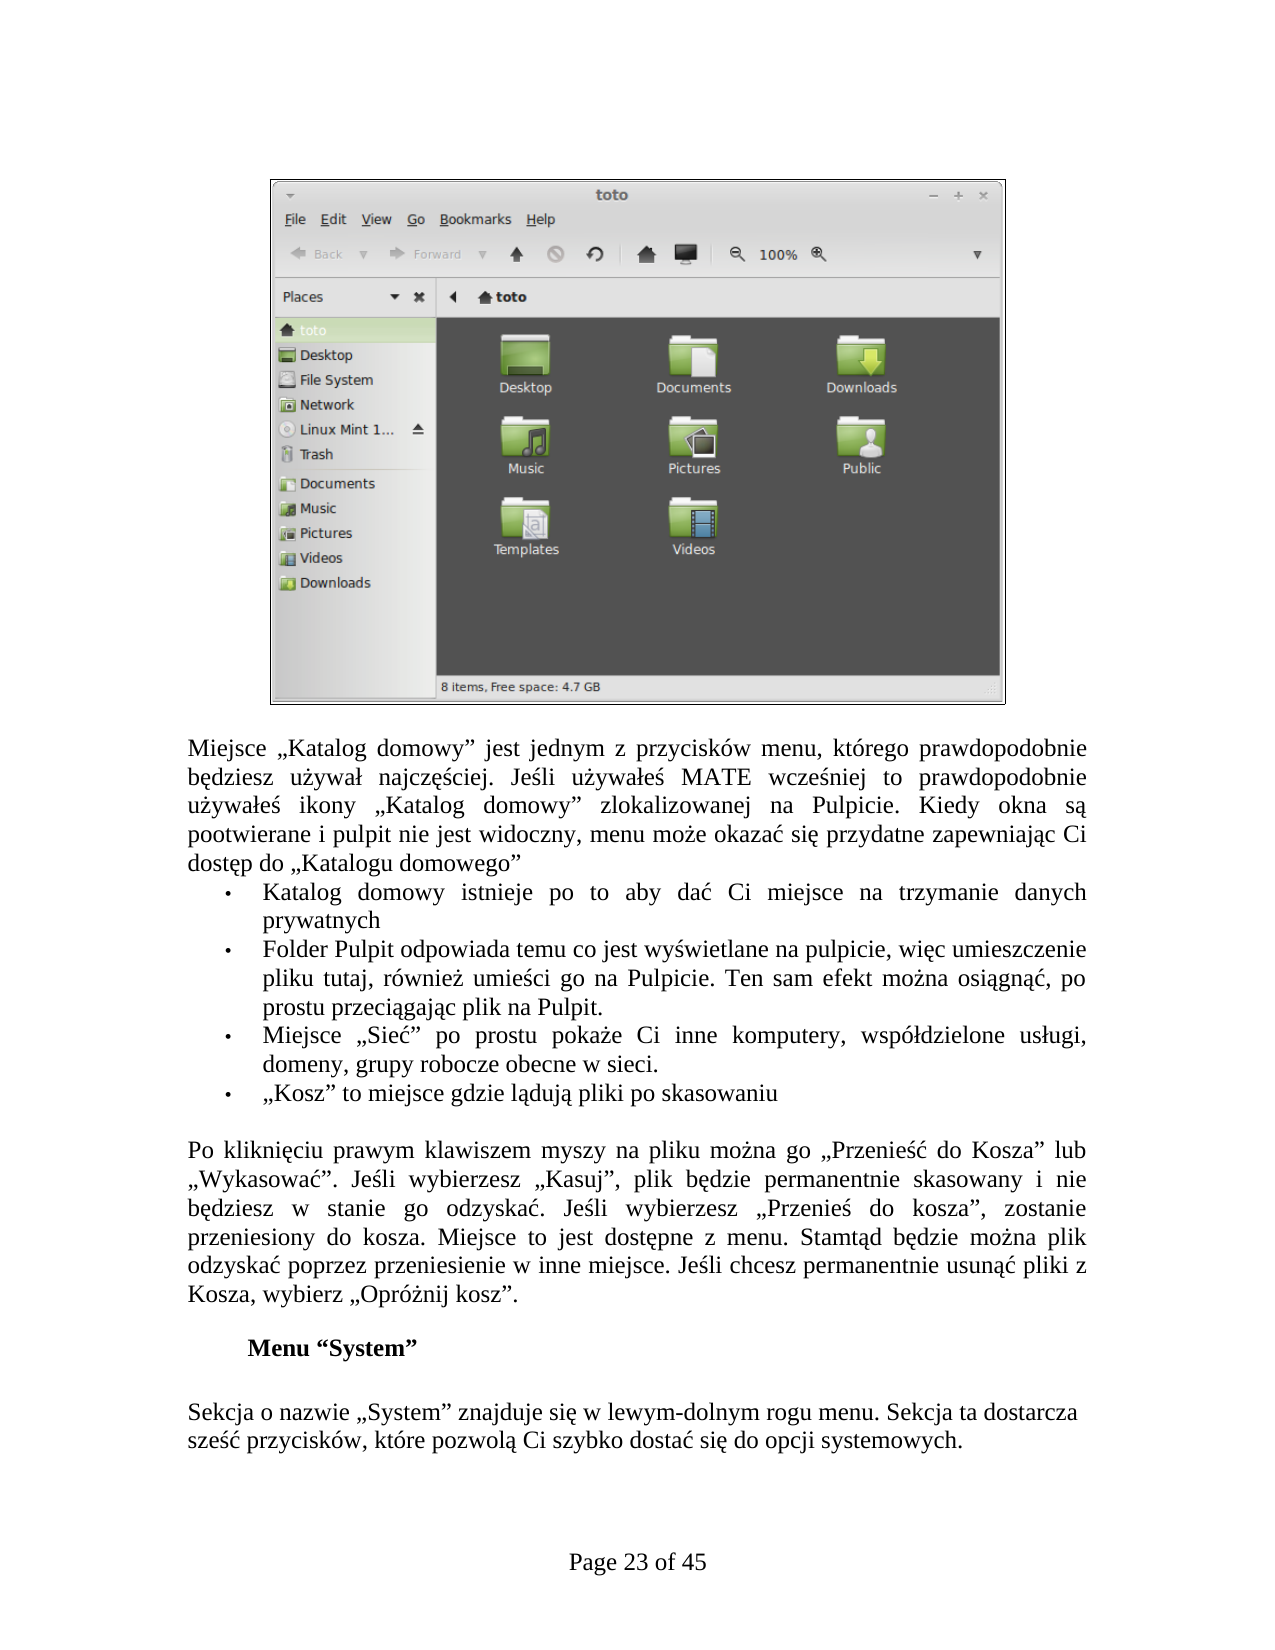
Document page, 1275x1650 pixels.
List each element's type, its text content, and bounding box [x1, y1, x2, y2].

list Katalog domowy istnieje po to aby dać Ci miejsce na trzymanie danych prywatnych [225, 877, 1087, 934]
text Miejsce „Katalog domowy” jest jednym z przycisków menu, którego prawdopodobnie będziesz używał najczęściej. Jeśli używałeś MATE wcześniej to prawdopodobnie używałeś ikony „Katalog domowy” zlokalizowanej na Pulpicie. Kiedy okna są pootwierane i pulpit nie jest widoczny, menu może okazać się przydatne zapewniając Ci dostęp do „Katalogu domowego” [187, 733, 1087, 877]
picture [272, 181, 1003, 702]
list Folder Pulpit odpowiada temu co jest wyświetlane na pulpicie, więc umieszczenie pliku tutaj, również umieści go na Pulpicie. Ten sam efekt można osiągnąć, po prostu przeciągając plik na Pulpit. [225, 934, 1087, 1021]
text Po kliknięciu prawym klawiszem myszy na pliku można go „Przenieść do Kosza” lub „Wykasować”. Jeśli wybierzesz „Kasuj”, plik będzie permanentnie skasowany i nie będziesz w stanie go odzyskać. Jeśli wybierzesz „Przenieś do kosza”, zostanie przeniesiony do kosza. Miejsce to jest dostępne z menu. Stamtąd będzie można plik odzyskać poprzez przeniesienie w inne miejsce. Jeśli chcesz permanentnie usunąć pliki z Kosza, wybierz „Opróżnij kosz”. [187, 1136, 1087, 1308]
text Sekcja o nazwie „System” znajduje się w lewym-dolnym rogu menu. Sekcja ta dostarcza sześć przycisków, które pozwolą Ci szybko dostać się do opcji systemowych. [187, 1397, 1087, 1454]
list Miejsce „Sieć” po prostu pokaże Ci inne komputery, współdzielone usługi, domeny, grupy robocze obecne w sieci. [225, 1021, 1087, 1078]
subtitle Menu “System” [187, 1333, 1087, 1362]
list „Kosz” to miejsce gdzie lądują pliki po skasowaniu [225, 1078, 1087, 1107]
